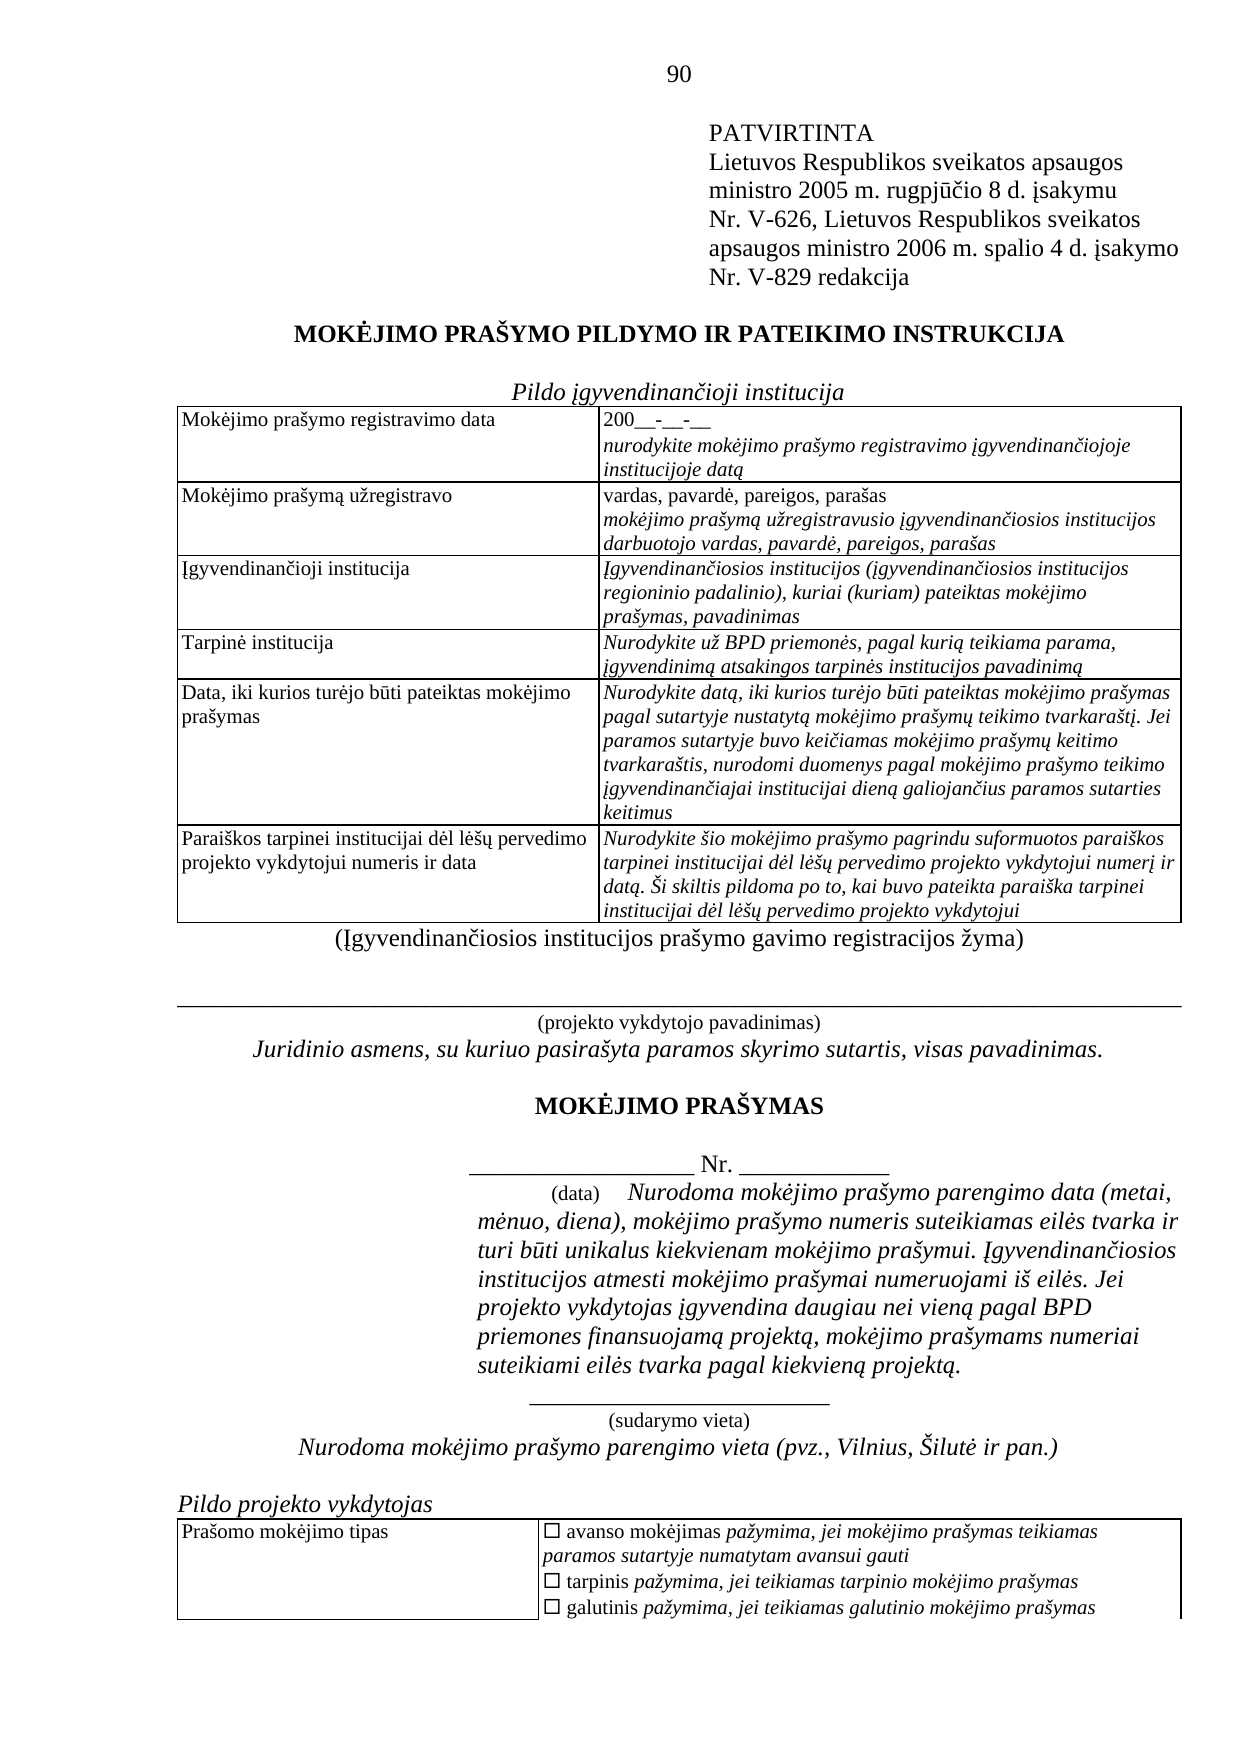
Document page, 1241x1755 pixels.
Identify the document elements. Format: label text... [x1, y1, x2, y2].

table_header Prašomo mokėjimo tipas [178, 1520, 538, 1619]
text MOKĖJIMO PRAŠYMO PILDYMO IR PATEIKIMO INSTRUKCIJA [177, 319, 1181, 348]
table_cell vardas, pavardė, pareigos, parašas mokėjimo prašymą užregistravusio įgyvendinančiosios institucijos darbuotojo vardas, pavardė, pareigos, parašas [600, 483, 1180, 555]
text Nurodoma mokėjimo prašymo parengimo vieta (pvz., Vilnius, Šilutė ir pan.) [177, 1432, 1181, 1460]
table_cell Tarpinė institucija [178, 630, 598, 678]
table_cell Data, iki kurios turėjo būti pateiktas mokėjimo prašymas [178, 680, 598, 824]
text Pildo projekto vykdytojas [177, 1489, 1181, 1518]
table_cell Mokėjimo prašymą užregistravo [178, 483, 598, 555]
text ministro 2005 m. rugpjūčio 8 d. įsakymu [177, 176, 1181, 204]
text Juridinio asmens, su kuriuo pasirašyta paramos skyrimo sutartis, visas pavadinimas. [177, 1034, 1181, 1062]
table_cell Nurodykite šio mokėjimo prašymo pagrindu suformuotos paraiškos tarpinei institucijai dėl lėšų pervedimo projekto vykdytojui numerį ir datą. Ši skiltis pildoma po to, kai buvo pateikta paraiška tarpinei institucijai dėl lėšų pervedimo projekto vykdytojui [600, 826, 1180, 922]
text (projekto vykdytojo pavadinimas) [177, 1010, 1181, 1034]
text (sudarymo vieta) [177, 1407, 1181, 1432]
table_cell Paraiškos tarpinei institucijai dėl lėšų pervedimo projekto vykdytojui numeris ir data [178, 826, 598, 922]
text apsaugos ministro 2006 m. spalio 4 d. įsakymo [177, 233, 1181, 262]
table_header  avanso mokėjimas pažymima, jei mokėjimo prašymas teikiamas paramos sutartyje numatytam avansui gauti [539, 1520, 1180, 1567]
text Lietuvos Respublikos sveikatos apsaugos [177, 147, 1181, 176]
table_cell  galutinis pažymima, jei teikiamas galutinio mokėjimo prašymas [539, 1593, 1180, 1619]
text Nr. V-829 redakcija [177, 262, 1181, 291]
text (Įgyvendinančiosios institucijos prašymo gavimo registracijos žyma) [177, 923, 1181, 952]
text PATVIRTINTA [709, 118, 1181, 147]
table_cell  tarpinis pažymima, jei teikiamas tarpinio mokėjimo prašymas [539, 1568, 1180, 1593]
table_cell Nurodykite už BPD priemonės, pagal kurią teikiama parama, įgyvendinimą atsakingos tarpinės institucijos pavadinimą [600, 630, 1180, 678]
text (data) Nurodoma mokėjimo prašymo parengimo data (metai, mėnuo, diena), mokėjimo prašymo numeris suteikiamas eilės tvarka ir turi būti unikalus kiekvienam mokėjimo prašymui. Įgyvendinančiosios institucijos atmesti mokėjimo prašymai numeruojami iš eilės. Jei projekto vykdytojas įgyvendina daugiau nei vieną pagal BPD priemones finansuojamą projektą, mokėjimo prašymams numeriai suteikiami eilės tvarka pagal kiekvieną projektą. [477, 1177, 1181, 1379]
text MOKĖJIMO PRAŠYMAS [177, 1091, 1181, 1120]
table_cell nurodykite mokėjimo prašymo registravimo įgyvendinančiojoje institucijoje datą [600, 431, 1180, 481]
table_cell Įgyvendinančioji institucija [178, 556, 598, 628]
table_cell Įgyvendinančiosios institucijos (įgyvendinančiosios institucijos regioninio padalinio), kuriai (kuriam) pateiktas mokėjimo prašymas, pavadinimas [600, 556, 1180, 628]
text __________________ Nr. ____________ [177, 1149, 1181, 1177]
text Pildo įgyvendinančioji institucija [177, 377, 1181, 406]
text Nr. V-626, Lietuvos Respublikos sveikatos [177, 204, 1181, 233]
table_cell Nurodykite datą, iki kurios turėjo būti pateiktas mokėjimo prašymas pagal sutartyje nustatytą mokėjimo prašymų teikimo tvarkaraštį. Jei paramos sutartyje buvo keičiamas mokėjimo prašymų keitimo tvarkaraštis, nurodomi duomenys pagal mokėjimo prašymo teikimo įgyvendinančiajai institucijai dieną galiojančius paramos sutarties keitimus [600, 680, 1180, 824]
table_header Mokėjimo prašymo registravimo data [178, 407, 598, 481]
table_header 200__-__-__ [600, 407, 1180, 431]
text ________________________ [177, 1379, 1181, 1407]
